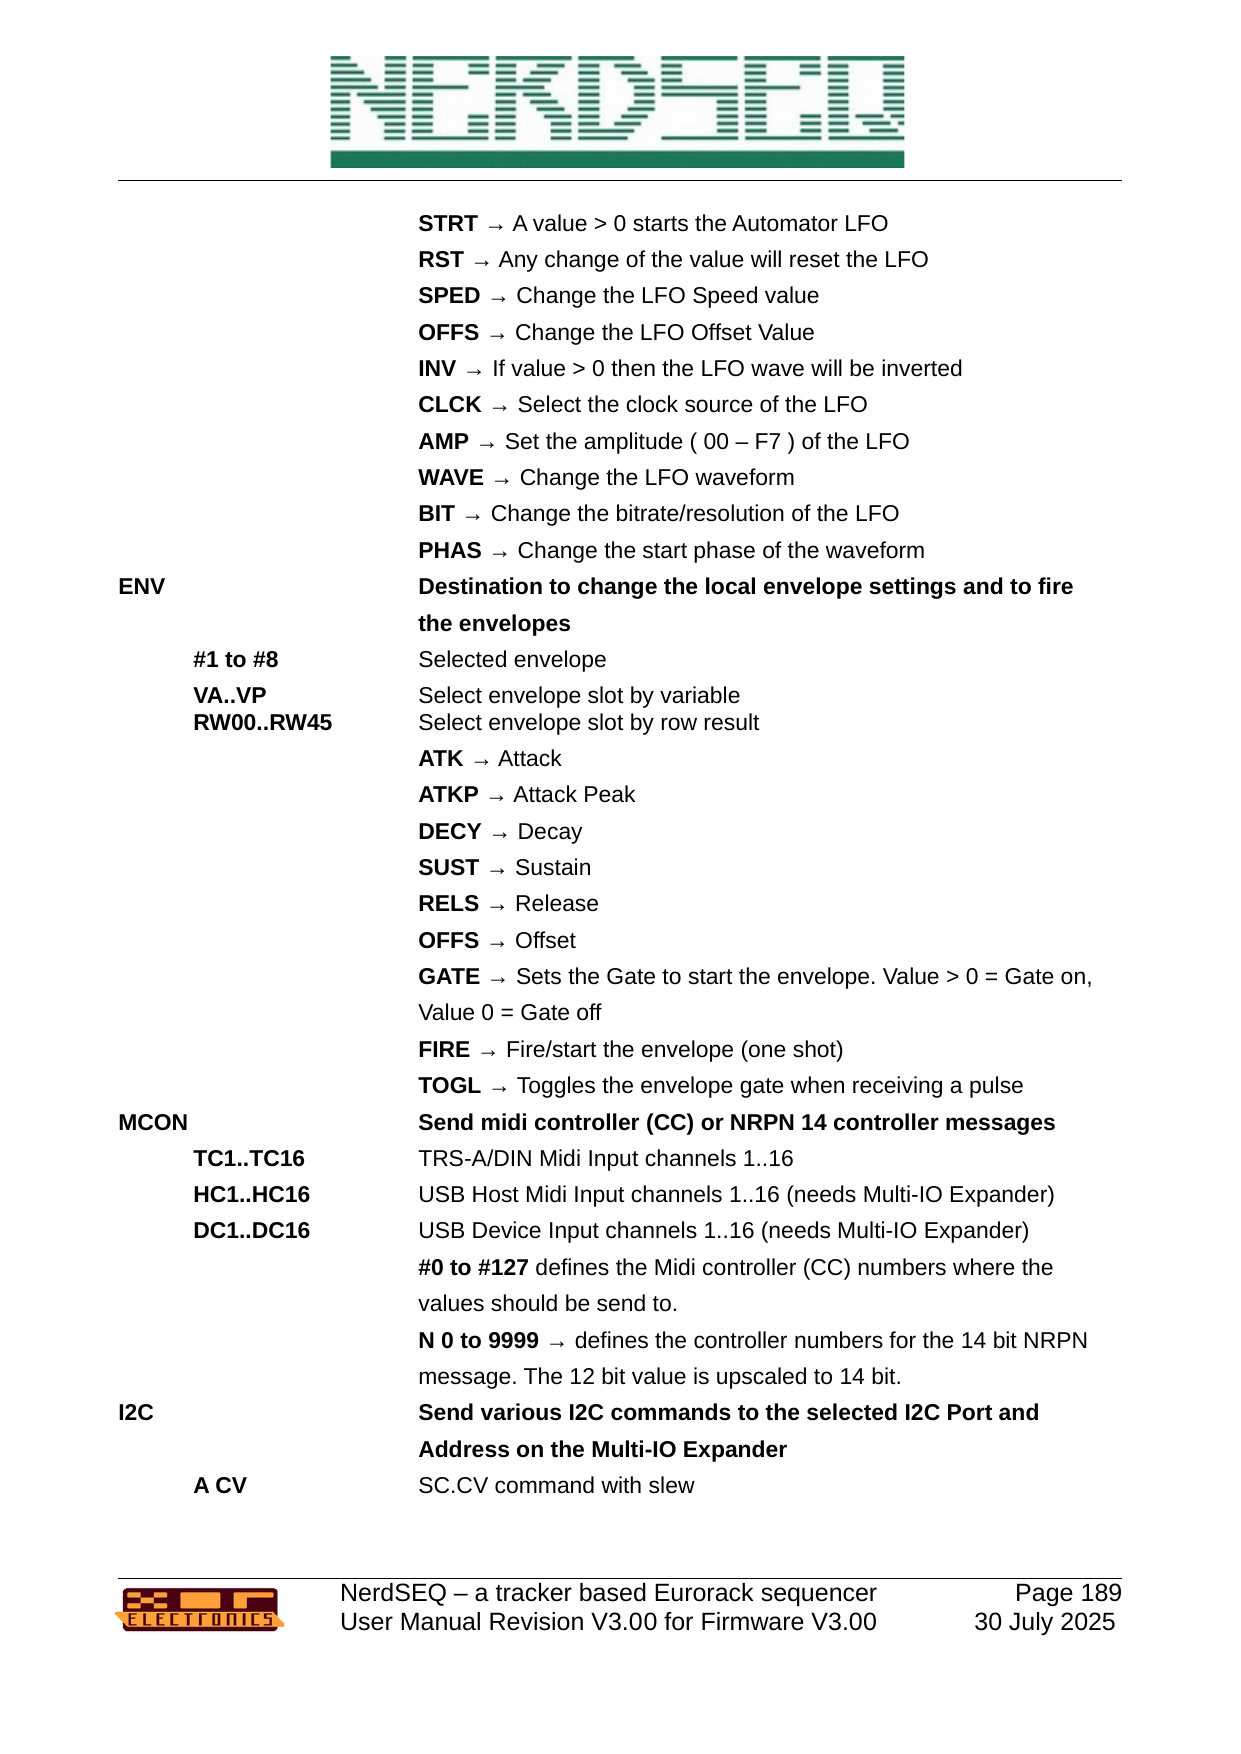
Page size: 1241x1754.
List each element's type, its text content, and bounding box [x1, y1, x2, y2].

text TC1..TC16 TRS-A/DIN Midi Input channels 1..16 [118, 1145, 1122, 1171]
text I2C Send various I2C commands to the selected I2C Port and Address on the Multi-IO Expander [118, 1399, 1122, 1462]
text CLCK → Select the clock source of the LFO [118, 391, 1122, 418]
text ATK → Attack [118, 745, 1122, 771]
text ENV Destination to change the local envelope settings and to fire the envelopes [118, 573, 1122, 636]
text WAVE → Change the LFO waveform [118, 464, 1122, 490]
text #1 to #8 Selected envelope [118, 646, 1122, 672]
text DC1..DC16 USB Device Input channels 1..16 (needs Multi-IO Expander) [118, 1217, 1122, 1244]
text HC1..HC16 USB Host Midi Input channels 1..16 (needs Multi-IO Expander) [118, 1181, 1122, 1207]
text ATKP → Attack Peak [118, 781, 1122, 808]
text RELS → Release [118, 890, 1122, 917]
text SUST → Sustain [118, 854, 1122, 880]
text GATE → Sets the Gate to start the envelope. Value > 0 = Gate on, Value 0 = Gate off [118, 963, 1122, 1026]
text INV → If value > 0 then the LFO wave will be inverted [118, 355, 1122, 381]
text RST → Any change of the value will reset the LFO [118, 246, 1122, 272]
text #0 to #127 defines the Midi controller (CC) numbers where the values should be send to. [118, 1254, 1122, 1317]
text FIRE → Fire/start the envelope (one shot) [118, 1036, 1122, 1062]
text TOGL → Toggles the envelope gate when receiving a pulse [118, 1072, 1122, 1098]
text PHAS → Change the start phase of the waveform [118, 537, 1122, 563]
text SPED → Change the LFO Speed value [118, 282, 1122, 309]
text VA..VP Select envelope slot by variable [118, 682, 1122, 708]
text MCON Send midi controller (CC) or NRPN 14 controller messages [118, 1108, 1122, 1135]
text OFFS → Offset [118, 927, 1122, 953]
text STRT → A value > 0 starts the Automator LFO [118, 209, 1122, 236]
picture [330, 56, 905, 168]
text AMP → Set the amplitude ( 00 – F7 ) of the LFO [118, 428, 1122, 454]
text BIT → Change the bitrate/resolution of the LFO [118, 500, 1122, 527]
picture [115, 1584, 285, 1634]
text OFFS → Change the LFO Offset Value [118, 319, 1122, 345]
text RW00..RW45 Select envelope slot by row result [118, 708, 1122, 735]
text N 0 to 9999 → defines the controller numbers for the 14 bit NRPN message. The 12 bit value is upscaled to 14 bit. [118, 1327, 1122, 1389]
text DECY → Decay [118, 818, 1122, 844]
text A CV SC.CV command with slew [118, 1472, 1122, 1498]
